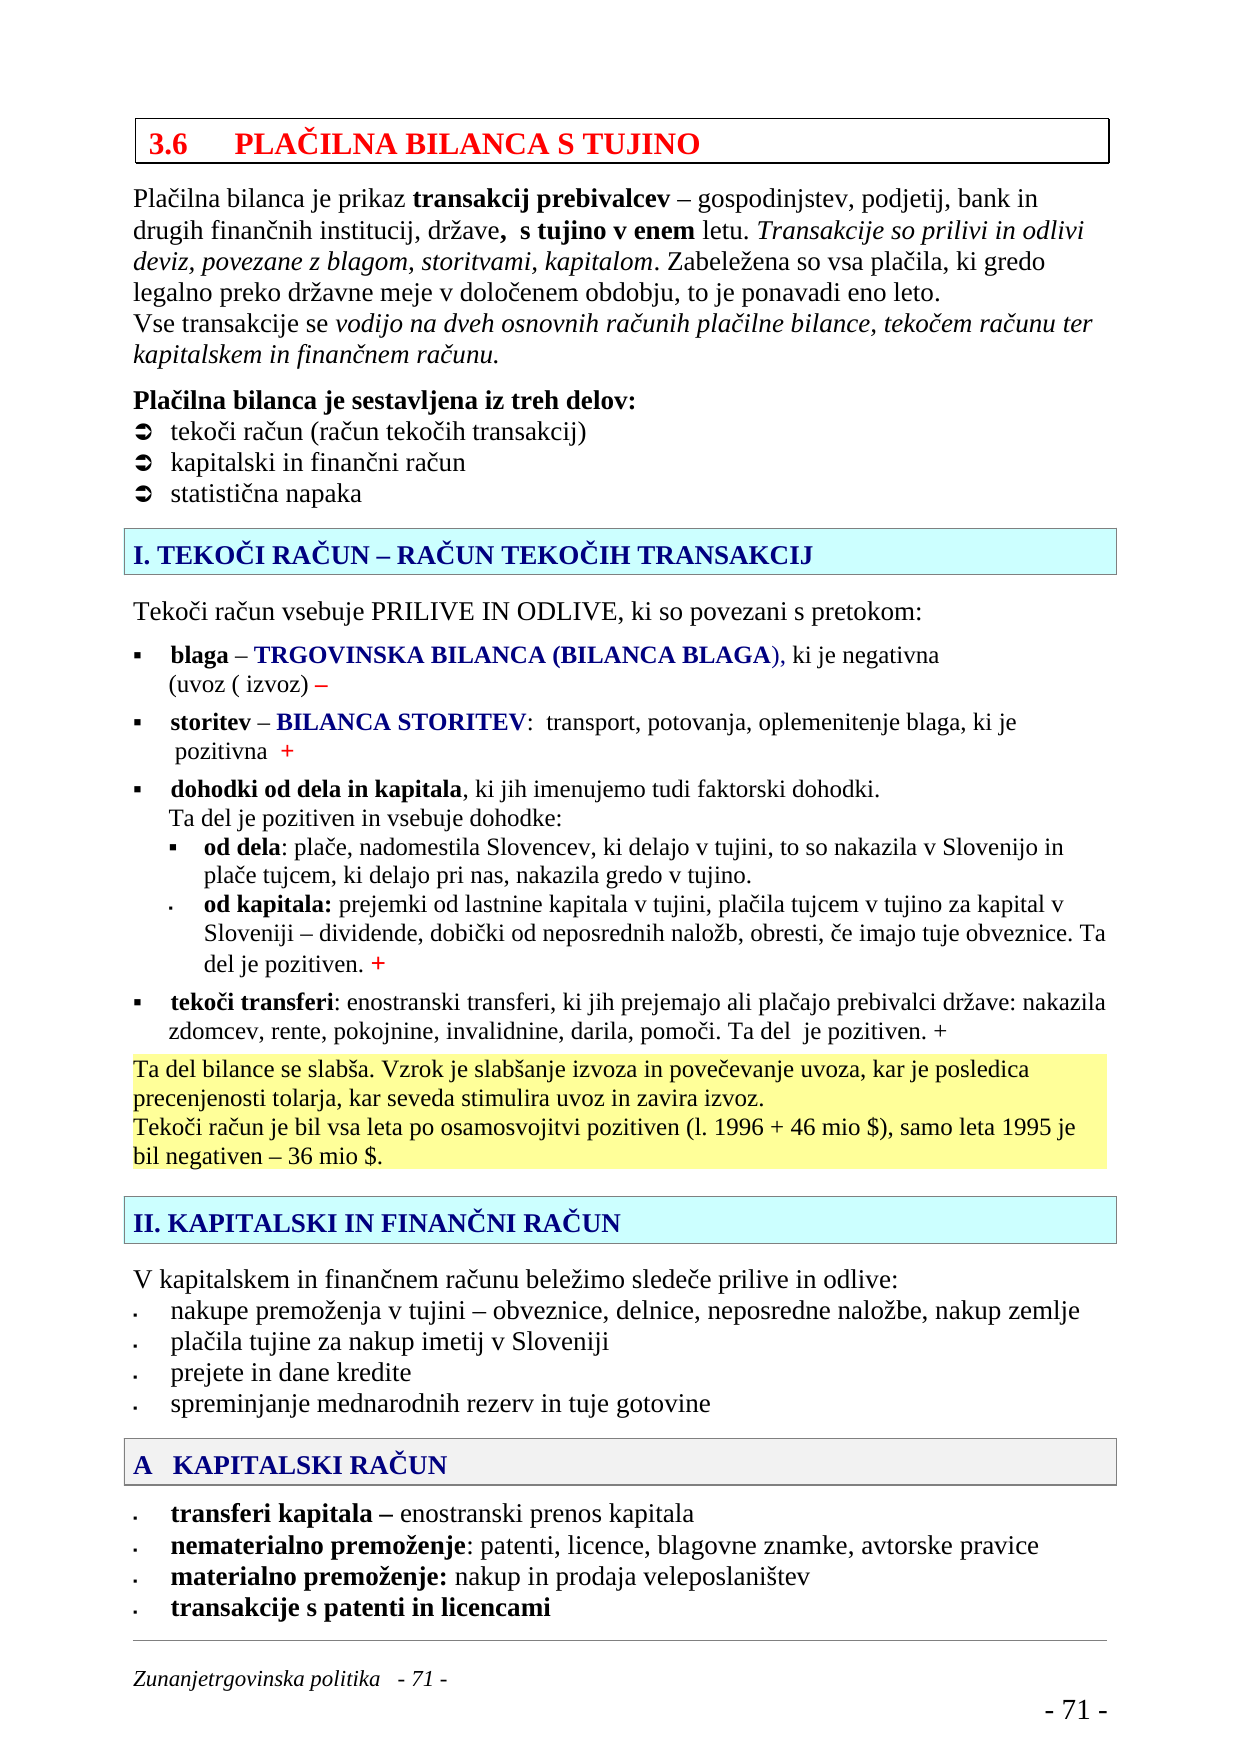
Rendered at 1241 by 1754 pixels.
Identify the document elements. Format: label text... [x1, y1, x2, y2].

list dohodki od dela in kapitala, ki jih imenujemo tudi faktorski dohodki. [133, 774, 1107, 803]
list od kapitala: prejemki od lastnine kapitala v tujini, plačila tujcem v tujino za kapital v Sloveniji – dividende, dobički od neposrednih naložb, obresti, če imajo tuje obveznice. Ta del je pozitiven. + [168, 889, 1107, 978]
list tekoči račun (račun tekočih transakcij) [133, 415, 1107, 446]
list od dela: plače, nadomestila Slovencev, ki delajo v tujini, to so nakazila v Slovenijo in plače tujcem, ki delajo pri nas, nakazila gredo v tujino. [168, 832, 1107, 889]
list tekoči transferi: enostranski transferi, ki jih prejemajo ali plačajo prebivalci države: nakazila zdomcev, rente, pokojnine, invalidnine, darila, pomoči. Ta del je pozitiven. + [133, 987, 1107, 1045]
text Ta del bilance se slabša. Vzrok je slabšanje izvoza in povečevanje uvoza, kar je posledica precenjenosti tolarja, kar seveda stimulira uvoz in zavira izvoz. [133, 1054, 1107, 1112]
subtitle 3.6 PLAČILNA BILANCA S TUJINO [136, 119, 1108, 162]
list nakupe premoženja v tujini – obveznice, delnice, neposredne naložbe, nakup zemlje [133, 1294, 1107, 1325]
text A KAPITALSKI RAČUN [125, 1439, 1116, 1484]
list transakcije s patenti in licencami [133, 1591, 1107, 1622]
text Plačilna bilanca je prikaz transakcij prebivalcev – gospodinjstev, podjetij, bank in drugih finančnih institucij, države, s tujino v enem letu. Transakcije so prilivi in odlivi deviz, povezane z blagom, storitvami, kapitalom. Zabeležena so vsa plačila, ki gredo legalno preko državne meje v določenem obdobju, to je ponavadi eno leto. [133, 183, 1107, 307]
list blaga – TRGOVINSKA BILANCA (BILANCA BLAGA), ki je negativna [133, 640, 1107, 669]
list spreminjanje mednarodnih rezerv in tuje gotovine [133, 1387, 1107, 1419]
list nematerialno premoženje: patenti, licence, blagovne znamke, avtorske pravice [133, 1529, 1107, 1560]
list kapitalski in finančni račun [133, 446, 1107, 477]
text Ta del je pozitiven in vsebuje dohodke: [168, 803, 1107, 832]
text (uvoz ( izvoz) – [168, 669, 1107, 698]
list storitev – BILANCA STORITEV: transport, potovanja, oplemenitenje blaga, ki je [133, 707, 1107, 736]
text Tekoči račun je bil vsa leta po osamosvojitvi pozitiven (l. 1996 + 46 mio $), samo leta 1995 je bil negativen – 36 mio $. [133, 1112, 1107, 1169]
text I. TEKOČI RAČUN – RAČUN TEKOČIH TRANSAKCIJ [125, 529, 1116, 574]
list plačila tujine za nakup imetij v Sloveniji [133, 1325, 1107, 1356]
text II. KAPITALSKI IN FINANČNI RAČUN [125, 1197, 1116, 1243]
text V kapitalskem in finančnem računu beležimo sledeče prilive in odlive: [133, 1263, 1107, 1294]
text Plačilna bilanca je sestavljena iz treh delov: [133, 384, 1107, 415]
text Tekoči račun vsebuje PRILIVE IN ODLIVE, ki so povezani s pretokom: [133, 594, 1107, 626]
list transferi kapitala – enostranski prenos kapitala [133, 1498, 1107, 1529]
list statistična napaka [133, 477, 1107, 508]
list materialno premoženje: nakup in prodaja veleposlaništev [133, 1560, 1107, 1591]
list prejete in dane kredite [133, 1356, 1107, 1387]
text pozitivna + [168, 736, 1107, 765]
text Vse transakcije se vodijo na dveh osnovnih računih plačilne bilance, tekočem računu ter kapitalskem in finančnem računu. [133, 307, 1107, 369]
